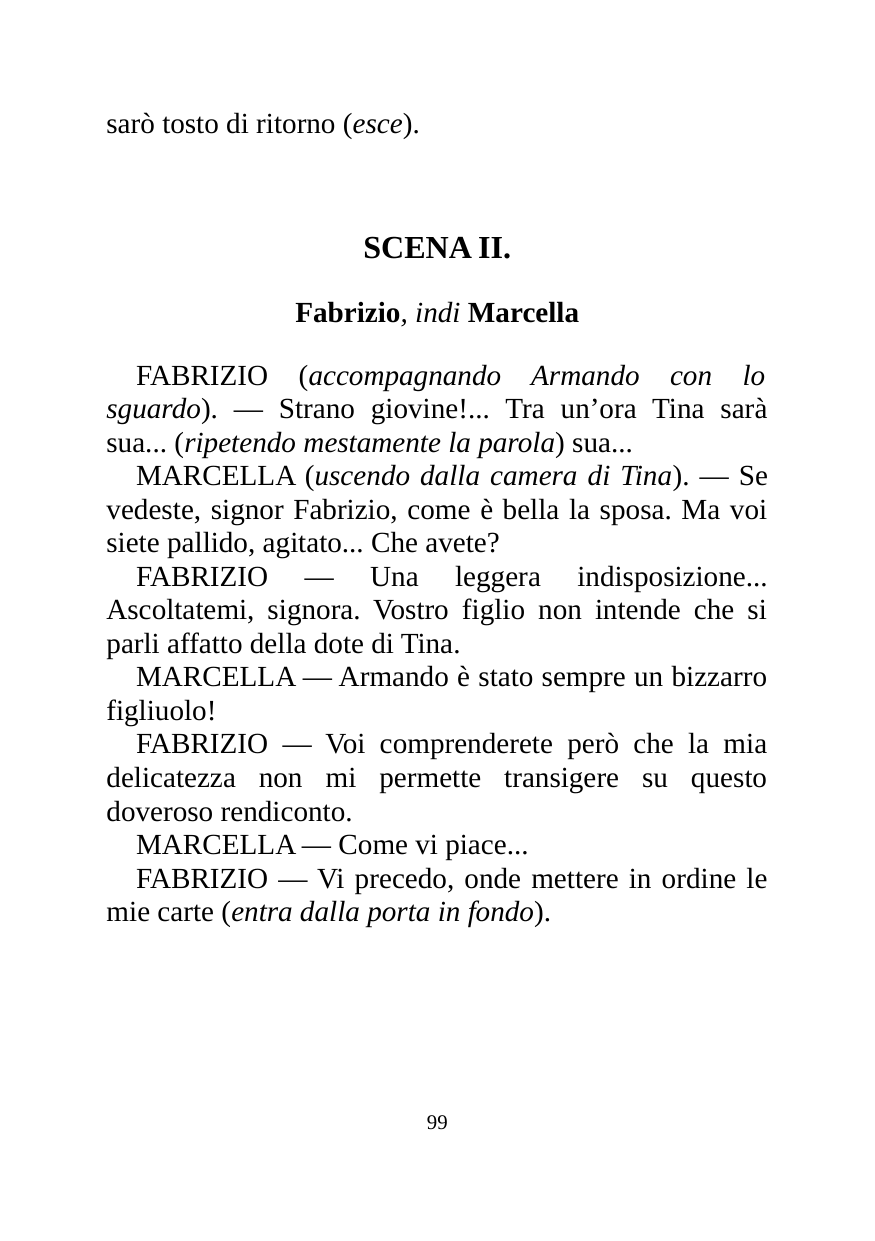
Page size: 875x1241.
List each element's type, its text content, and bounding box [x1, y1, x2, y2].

text MARCELLA — Come vi piace... [106, 827, 768, 861]
text MARCELLA (uscendo dalla camera di Tina). — Se vedeste, signor Fabrizio, come è bella la sposa. Ma voi siete pallido, agitato... Che avete? [106, 458, 768, 559]
subtitle SCENA II. [106, 228, 768, 265]
text FABRIZIO — Vi precedo, onde mettere in ordine le mie carte (entra dalla porta in fondo). [106, 861, 768, 928]
text FABRIZIO — Voi comprenderete però che la mia delicatezza non mi permette transigere su questo doveroso rendiconto. [106, 727, 768, 827]
text FABRIZIO — Una leggera indisposizione... Ascoltatemi, signora. Vostro figlio non intende che si parli affatto della dote di Tina. [106, 559, 768, 659]
text sarò tosto di ritorno (esce). [106, 106, 768, 140]
text Fabrizio, indi Marcella [106, 295, 768, 328]
text MARCELLA — Armando è stato sempre un bizzarro figliuolo! [106, 659, 768, 727]
text FABRIZIO (accompagnando Armando con lo sguardo). — Strano giovine!... Tra un’ora Tina sarà sua... (ripetendo mestamente la parola) sua... [106, 358, 768, 458]
